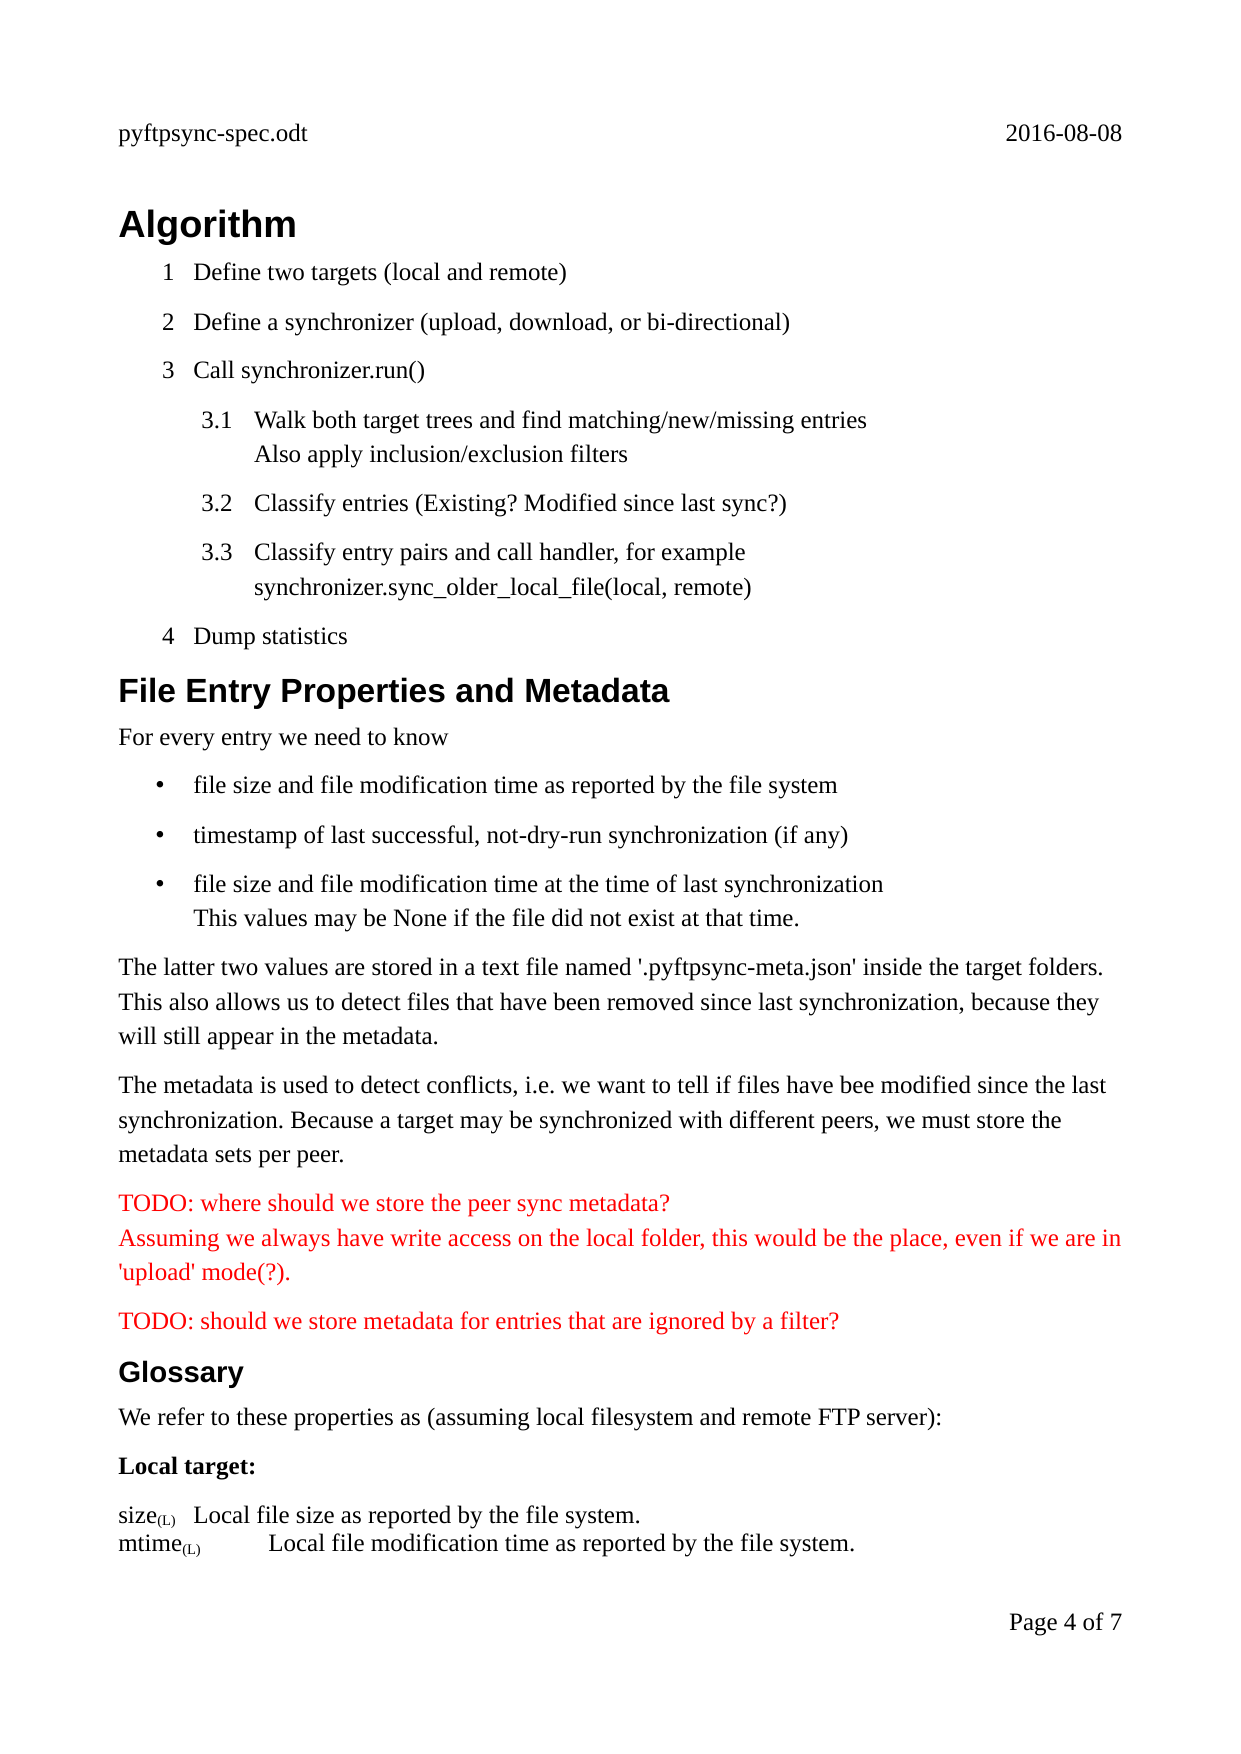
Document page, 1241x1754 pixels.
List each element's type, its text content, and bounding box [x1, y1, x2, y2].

text The metadata is used to detect conflicts, i.e. we want to tell if files have bee modified since the last synchronization. Because a target may be synchronized with different peers, we must store the metadata sets per peer. [118, 1070, 1122, 1168]
subtitle File Entry Properties and Metadata [118, 670, 1122, 709]
list Define a synchronizer (upload, download, or bi-directional) [156, 307, 1122, 335]
list file size and file modification time at the time of last synchronization This values may be None if the file did not exist at that time. [156, 869, 1122, 932]
list timestamp of last successful, not-dry-run synchronization (if any) [156, 820, 1122, 848]
list file size and file modification time as reported by the file system [156, 771, 1122, 799]
text mtime(L) Local file modification time as reported by the file system. [118, 1528, 1122, 1557]
list Classify entries (Existing? Modified since last sync?) [195, 488, 1122, 517]
text Local target: [118, 1451, 1122, 1479]
list Classify entry pairs and call handler, for example synchronizer.sync_older_local_file(local, remote) [195, 537, 1122, 601]
list Walk both target trees and find matching/new/missing entries Also apply inclusion/exclusion filters [195, 405, 1122, 468]
list Call synchronizer.run() [156, 356, 1122, 384]
list Dump statistics [156, 621, 1122, 649]
text size(L) Local file size as reported by the file system. [118, 1500, 1122, 1528]
subtitle Glossary [118, 1355, 1122, 1389]
text TODO: where should we store the peer sync metadata? Assuming we always have write access on the local folder, this would be the place, even if we are in 'upload' mode(?). [118, 1188, 1122, 1286]
text For every entry we need to know [118, 722, 1122, 750]
list Define two targets (local and remote) [156, 257, 1122, 286]
subtitle Algorithm [118, 201, 1122, 245]
text The latter two values are stored in a text file named '.pyftpsync-meta.json' inside the target folders. This also allows us to detect files that have been removed since last synchronization, because they will still appear in the metadata. [118, 952, 1122, 1050]
text TODO: should we store metadata for entries that are ignored by a filter? [118, 1306, 1122, 1335]
text We refer to these properties as (assuming local filesystem and remote FTP server): [118, 1402, 1122, 1430]
